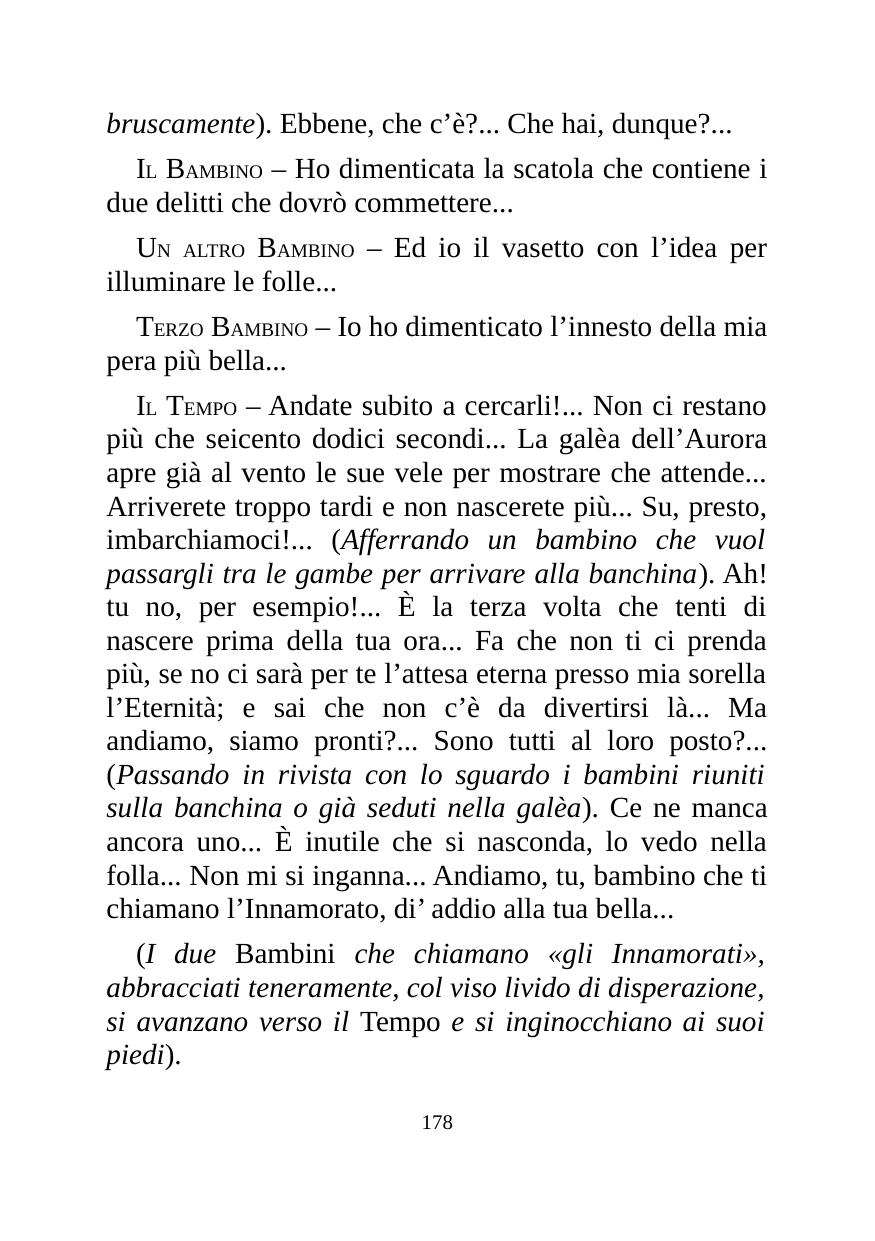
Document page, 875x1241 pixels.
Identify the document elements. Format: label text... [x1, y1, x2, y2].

text (I due Bambini che chiamano «gli Innamorati», abbracciati teneramente, col viso livido di disperazione, si avanzano verso il Tempo e si inginocchiano ai suoi piedi). [106, 937, 768, 1071]
text Il Bambino – Ho dimenticata la scatola che contiene i due delitti che dovrò commettere... [106, 152, 768, 219]
text Terzo Bambino – Io ho dimenticato l’innesto della mia pera più bella... [106, 309, 768, 376]
text bruscamente). Ebbene, che c’è?... Che hai, dunque?... [106, 106, 768, 140]
text Un altro Bambino – Ed io il vasetto con l’idea per illuminare le folle... [106, 230, 768, 297]
text Il Tempo – Andate subito a cercarli!... Non ci restano più che seicento dodici secondi... La galèa dell’Aurora apre già al vento le sue vele per mostrare che attende... Arriverete troppo tardi e non nascerete più... Su, presto, imbarchiamoci!... (Afferrando un bambino che vuol passargli tra le gambe per arrivare alla banchina). Ah! tu no, per esempio!... È la terza volta che tenti di nascere prima della tua ora... Fa che non ti ci prenda più, se no ci sarà per te l’attesa eterna presso mia sorella l’Eternità; e sai che non c’è da divertirsi là... Ma andiamo, siamo pronti?... Sono tutti al loro posto?... (Passando in rivista con lo sguardo i bambini riuniti sulla banchina o già seduti nella galèa). Ce ne manca ancora uno... È inutile che si nasconda, lo vedo nella folla... Non mi si inganna... Andiamo, tu, bambino che ti chiamano l’Innamorato, di’ addio alla tua bella... [106, 388, 768, 925]
